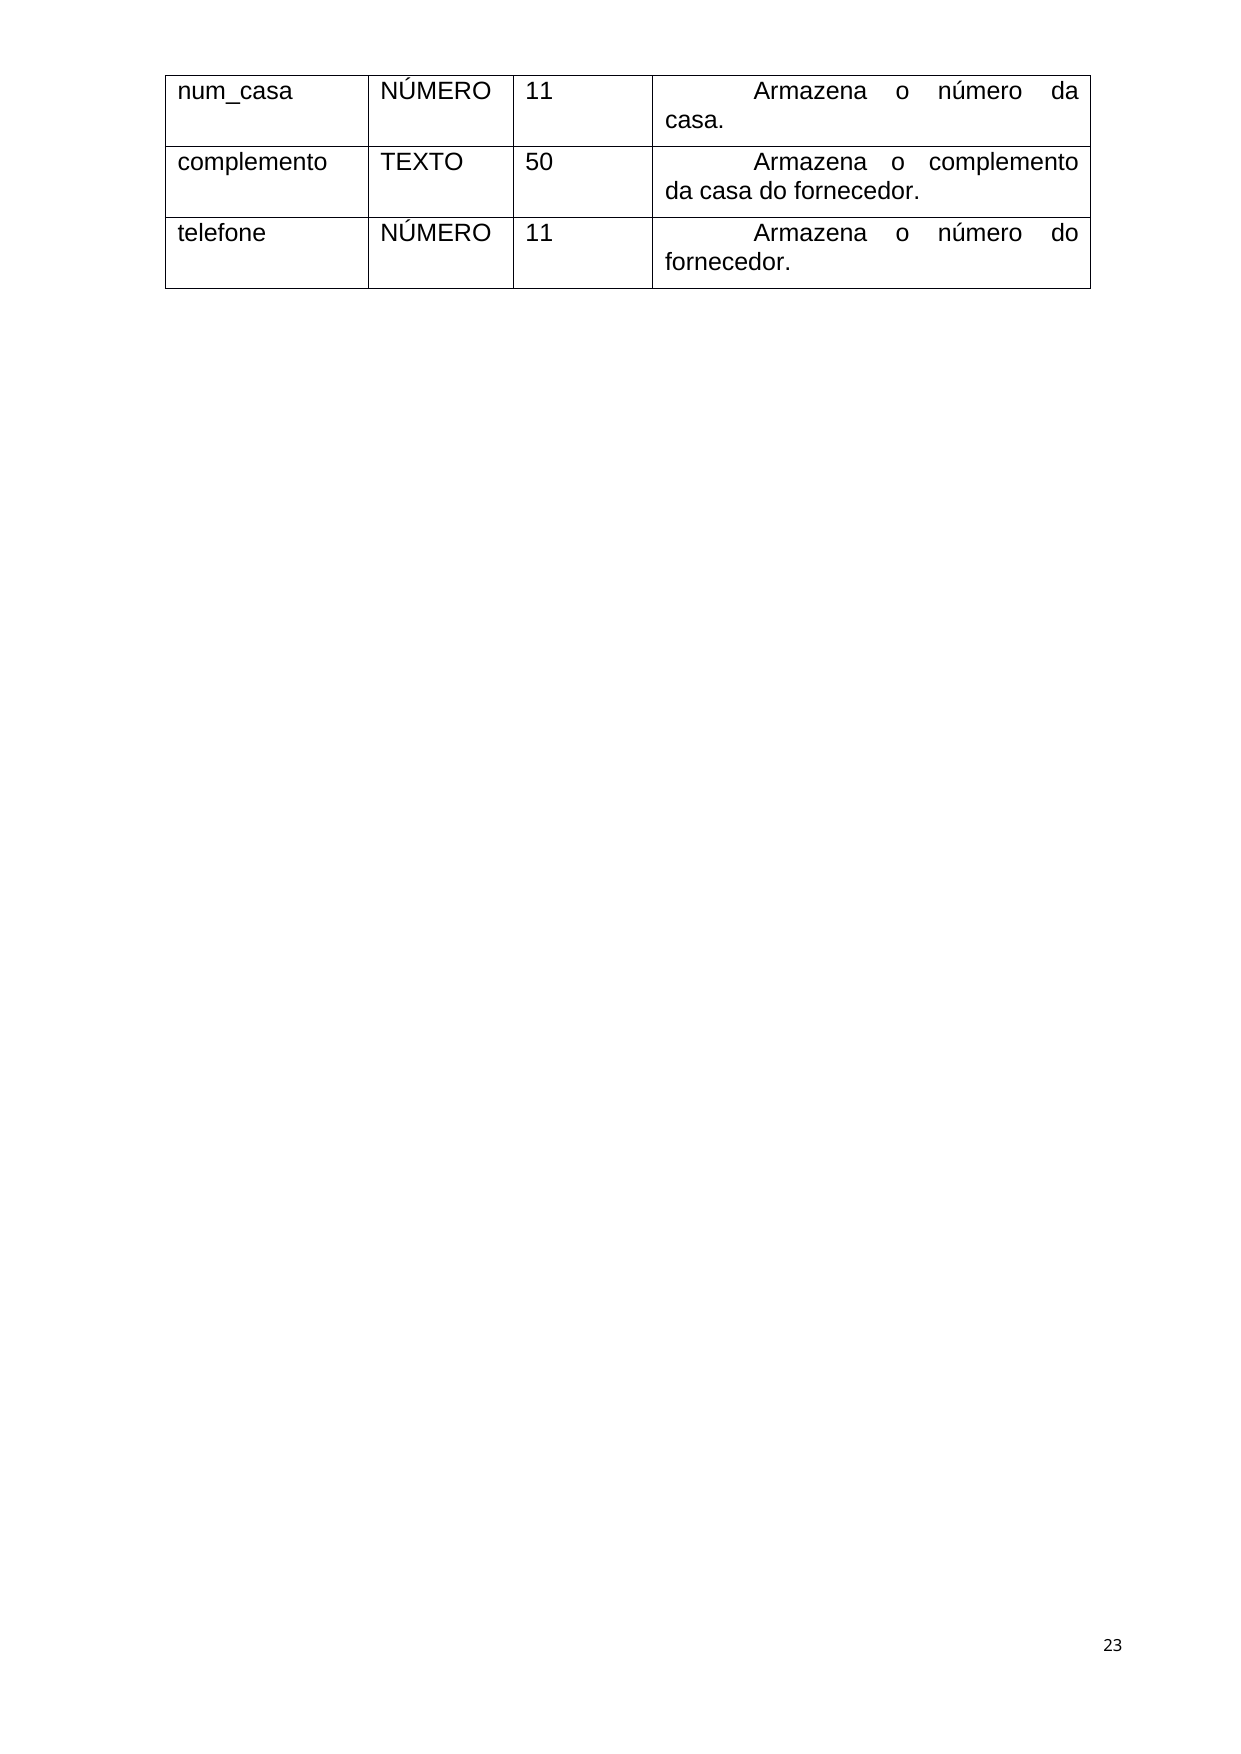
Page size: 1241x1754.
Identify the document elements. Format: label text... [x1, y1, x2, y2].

table_cell 11 [514, 76, 652, 146]
table_cell TEXTO [369, 147, 513, 217]
table_cell NÚMERO [369, 76, 513, 146]
table_cell NÚMERO [369, 218, 513, 288]
table_cell telefone [166, 218, 368, 288]
table_cell num_casa [166, 76, 368, 146]
table_cell 50 [514, 147, 652, 217]
table_cell complemento [166, 147, 368, 217]
table_cell 11 [514, 218, 652, 288]
table_cell Armazena o número do fornecedor. [653, 218, 1090, 288]
table_cell Armazena o complemento da casa do fornecedor. [653, 147, 1090, 217]
table_cell Armazena o número da casa. [653, 76, 1090, 146]
